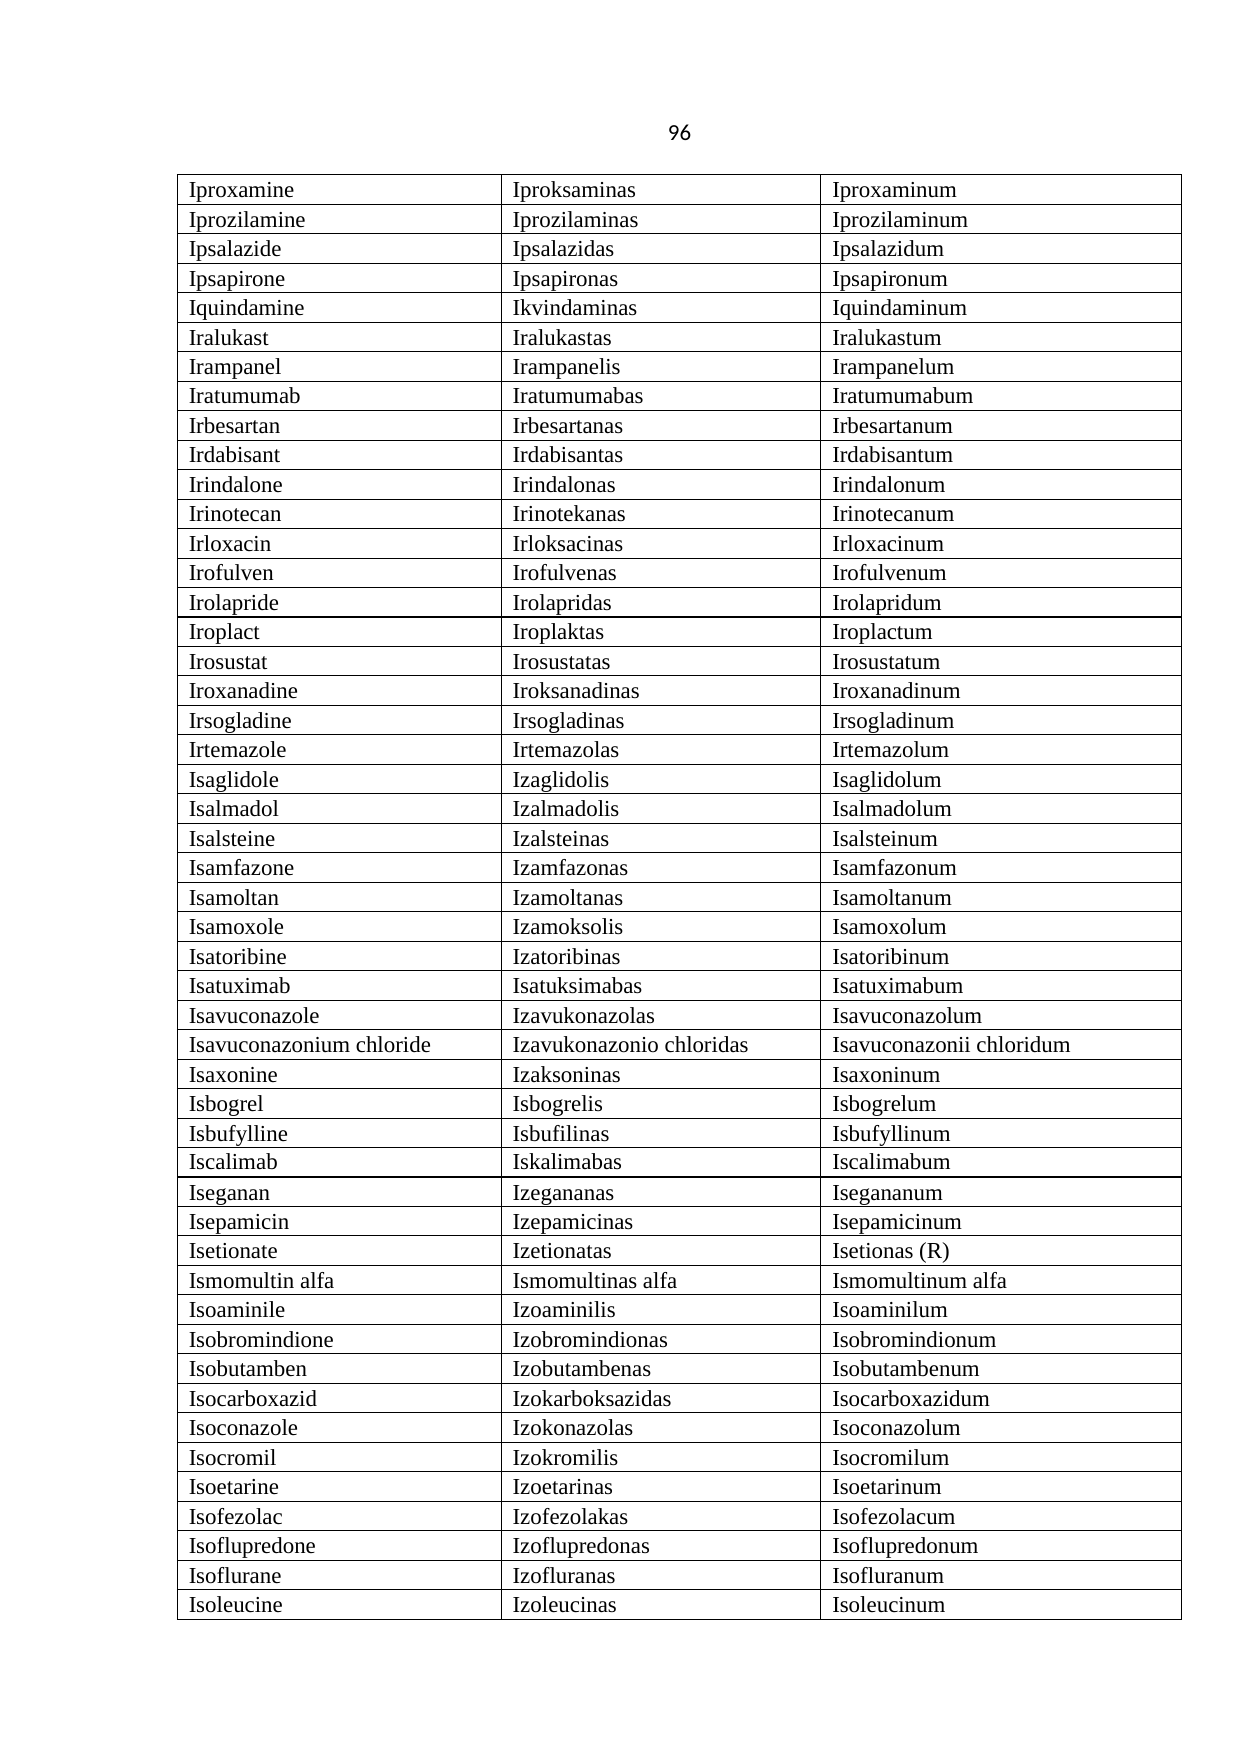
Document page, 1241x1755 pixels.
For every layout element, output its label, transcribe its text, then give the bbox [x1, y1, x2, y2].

table_cell Iprozilaminas [502, 205, 820, 233]
table_cell Iratumumabum [821, 382, 1181, 410]
table_cell Isbufilinas [502, 1119, 820, 1147]
table_cell Irbesartanas [502, 411, 820, 439]
table_cell Isatuksimabas [502, 971, 820, 999]
table_cell Isaglidole [178, 765, 501, 793]
table_cell Irloxacin [178, 529, 501, 557]
table_cell Izegananas [502, 1178, 820, 1206]
table_cell Izobromindionas [502, 1325, 820, 1353]
table_cell Izamoksolis [502, 912, 820, 941]
table_cell Iratumumab [178, 382, 501, 410]
table_cell Iproxamine [178, 175, 501, 204]
table_cell Izamfazonas [502, 853, 820, 882]
table_cell Isobutambenum [821, 1354, 1181, 1383]
table_cell Isamoltanum [821, 883, 1181, 911]
table_cell Isalmadol [178, 794, 501, 823]
table_cell Irampanelum [821, 352, 1181, 381]
table_cell Isoflurane [178, 1561, 501, 1589]
table_cell Isaxonine [178, 1060, 501, 1088]
table_cell Irolapridas [502, 588, 820, 616]
table_cell Irolapride [178, 588, 501, 616]
table_cell Irloksacinas [502, 529, 820, 557]
table_cell Irinotecan [178, 500, 501, 528]
table_cell Izavukonazolas [502, 1001, 820, 1029]
table_cell Iralukast [178, 323, 501, 351]
table_cell Isamoltan [178, 883, 501, 911]
table_cell Iralukastas [502, 323, 820, 351]
table_cell Izamoltanas [502, 883, 820, 911]
table_cell Isatoribinum [821, 942, 1181, 970]
table_cell Irtemazole [178, 735, 501, 764]
table_cell Irloxacinum [821, 529, 1181, 557]
table_cell Isatoribine [178, 942, 501, 970]
table_cell Irinotecanum [821, 500, 1181, 528]
table_cell Ipsapironum [821, 264, 1181, 292]
table_cell Isegananum [821, 1178, 1181, 1206]
table_cell Izobutambenas [502, 1354, 820, 1383]
table_cell Irsogladinas [502, 706, 820, 734]
table_cell Isbogrelis [502, 1089, 820, 1117]
table_cell Isoflupredone [178, 1531, 501, 1560]
table_cell Iroplactum [821, 618, 1181, 646]
table_cell Iskalimabas [502, 1148, 820, 1176]
table_cell Ipsapirone [178, 264, 501, 292]
table_cell Irosustat [178, 647, 501, 675]
table_cell Ipsapironas [502, 264, 820, 292]
table_cell Irtemazolas [502, 735, 820, 764]
table_cell Irbesartan [178, 411, 501, 439]
table_cell Irindalone [178, 470, 501, 498]
table_cell Irtemazolum [821, 735, 1181, 764]
table_cell Irsogladinum [821, 706, 1181, 734]
table_cell Isoleucine [178, 1590, 501, 1619]
table_cell Ismomultinum alfa [821, 1266, 1181, 1294]
table_cell Iquindamine [178, 293, 501, 322]
table_cell Isamfazone [178, 853, 501, 882]
table_cell Iproksaminas [502, 175, 820, 204]
table_cell Isepamicinum [821, 1207, 1181, 1235]
table_cell Isepamicin [178, 1207, 501, 1235]
table_cell Iseganan [178, 1178, 501, 1206]
table_cell Isamfazonum [821, 853, 1181, 882]
table_cell Iroplaktas [502, 618, 820, 646]
table_cell Isocromil [178, 1443, 501, 1471]
table_cell Isatuximab [178, 971, 501, 999]
table_cell Isoflupredonum [821, 1531, 1181, 1560]
table_cell Isalmadolum [821, 794, 1181, 823]
table_cell Izoetarinas [502, 1472, 820, 1501]
table_cell Isbufylline [178, 1119, 501, 1147]
table_cell Irinotekanas [502, 500, 820, 528]
table_cell Iroxanadine [178, 676, 501, 705]
table_cell Isofezolacum [821, 1502, 1181, 1530]
table_cell Ipsalazide [178, 234, 501, 263]
table_cell Irofulven [178, 559, 501, 587]
table_cell Ipsalazidum [821, 234, 1181, 263]
table_cell Isocarboxazid [178, 1384, 501, 1412]
table_cell Izatoribinas [502, 942, 820, 970]
table_cell Isofluranum [821, 1561, 1181, 1589]
table_cell Isoconazole [178, 1413, 501, 1442]
table_cell Izetionatas [502, 1236, 820, 1265]
table_cell Izoflupredonas [502, 1531, 820, 1560]
table_cell Izokonazolas [502, 1413, 820, 1442]
table_cell Izepamicinas [502, 1207, 820, 1235]
table_cell Izofezolakas [502, 1502, 820, 1530]
table_cell Isoleucinum [821, 1590, 1181, 1619]
table_cell Izokromilis [502, 1443, 820, 1471]
table_cell Irindalonum [821, 470, 1181, 498]
table_cell Isocromilum [821, 1443, 1181, 1471]
table_cell Iscalimab [178, 1148, 501, 1176]
table_cell Isbufyllinum [821, 1119, 1181, 1147]
table_cell Izalsteinas [502, 824, 820, 852]
table_cell Izofluranas [502, 1561, 820, 1589]
table_cell Iroksanadinas [502, 676, 820, 705]
table_cell Ipsalazidas [502, 234, 820, 263]
table_cell Irbesartanum [821, 411, 1181, 439]
table_cell Isobutamben [178, 1354, 501, 1383]
table_cell Iratumumabas [502, 382, 820, 410]
table_cell Iprozilamine [178, 205, 501, 233]
table_cell Ikvindaminas [502, 293, 820, 322]
table_cell Irampanelis [502, 352, 820, 381]
table_cell Isavuconazonium chloride [178, 1030, 501, 1058]
table_cell Irindalonas [502, 470, 820, 498]
table_cell Isavuconazonii chloridum [821, 1030, 1181, 1058]
table_cell Irdabisantum [821, 441, 1181, 469]
table_cell Irdabisant [178, 441, 501, 469]
table_cell Irdabisantas [502, 441, 820, 469]
table_cell Isoconazolum [821, 1413, 1181, 1442]
table_cell Irofulvenas [502, 559, 820, 587]
table_cell Isoetarine [178, 1472, 501, 1501]
table_cell Isoaminilum [821, 1295, 1181, 1324]
table_cell Isoaminile [178, 1295, 501, 1324]
table_cell Isbogrelum [821, 1089, 1181, 1117]
table_cell Izoaminilis [502, 1295, 820, 1324]
table_cell Isavuconazole [178, 1001, 501, 1029]
table_cell Isocarboxazidum [821, 1384, 1181, 1412]
table_cell Izokarboksazidas [502, 1384, 820, 1412]
table_cell Izavukonazonio chloridas [502, 1030, 820, 1058]
table_cell Irosustatas [502, 647, 820, 675]
table_cell Iprozilaminum [821, 205, 1181, 233]
table_cell Isalsteinum [821, 824, 1181, 852]
table_cell Ismomultin alfa [178, 1266, 501, 1294]
table_cell Isobromindione [178, 1325, 501, 1353]
table_cell Iscalimabum [821, 1148, 1181, 1176]
table_cell Iquindaminum [821, 293, 1181, 322]
table_cell Ismomultinas alfa [502, 1266, 820, 1294]
table_cell Irosustatum [821, 647, 1181, 675]
table_cell Izaglidolis [502, 765, 820, 793]
table_cell Isavuconazolum [821, 1001, 1181, 1029]
table_cell Iralukastum [821, 323, 1181, 351]
table_cell Isobromindionum [821, 1325, 1181, 1353]
table_cell Isoetarinum [821, 1472, 1181, 1501]
table_cell Isaxoninum [821, 1060, 1181, 1088]
table_cell Irampanel [178, 352, 501, 381]
table_cell Isaglidolum [821, 765, 1181, 793]
table_cell Izalmadolis [502, 794, 820, 823]
table_cell Izaksoninas [502, 1060, 820, 1088]
table_cell Iroxanadinum [821, 676, 1181, 705]
table_cell Izoleucinas [502, 1590, 820, 1619]
table_cell Irofulvenum [821, 559, 1181, 587]
table_cell Irsogladine [178, 706, 501, 734]
table_cell Isalsteine [178, 824, 501, 852]
table_cell Isetionate [178, 1236, 501, 1265]
table_cell Isofezolac [178, 1502, 501, 1530]
table_cell Irolapridum [821, 588, 1181, 616]
table_cell Isbogrel [178, 1089, 501, 1117]
table_cell Isatuximabum [821, 971, 1181, 999]
table_cell Iproxaminum [821, 175, 1181, 204]
table_cell Isetionas (R) [821, 1236, 1181, 1265]
table_cell Isamoxole [178, 912, 501, 941]
table_cell Iroplact [178, 618, 501, 646]
table_cell Isamoxolum [821, 912, 1181, 941]
